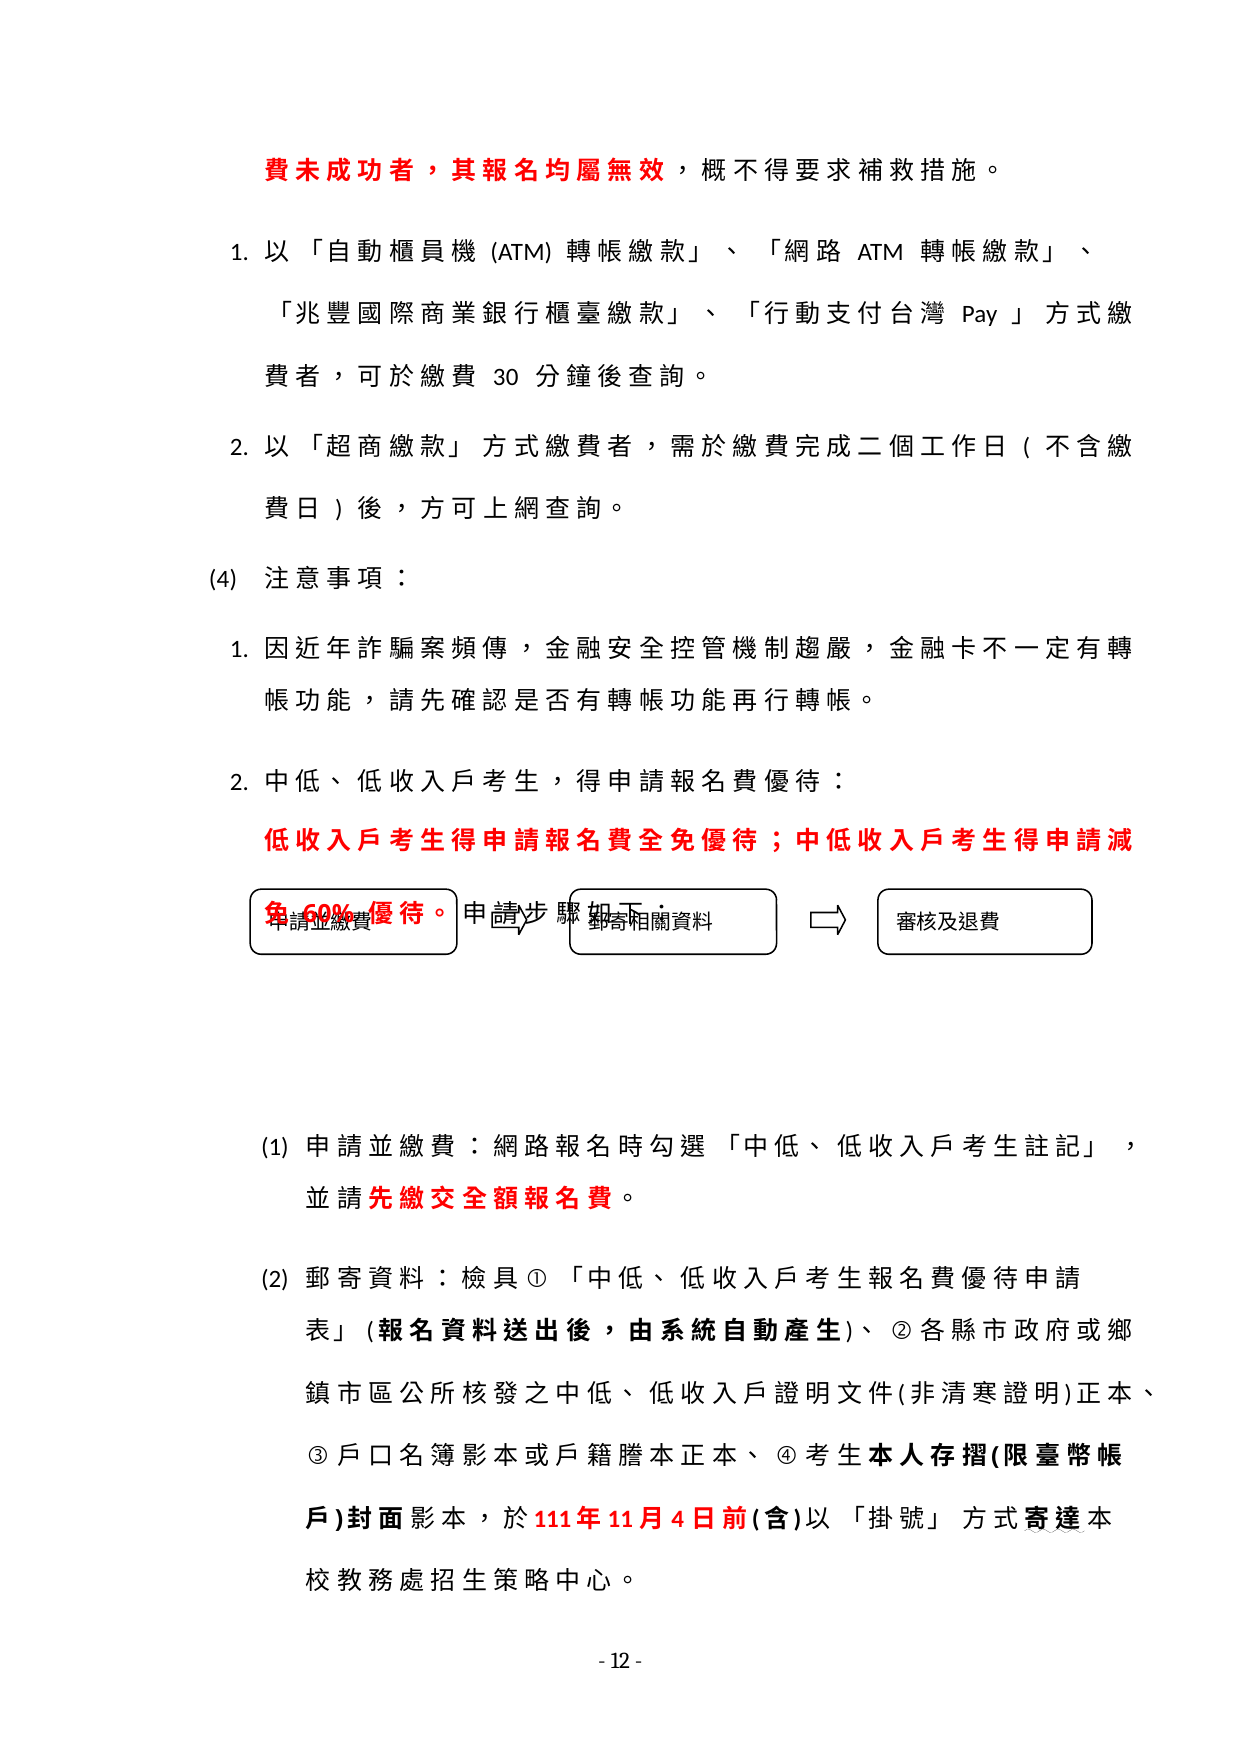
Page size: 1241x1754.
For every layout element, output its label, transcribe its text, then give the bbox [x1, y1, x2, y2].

list 以「自動櫃員機(ATM)轉帳繳款」、「網路ATM轉帳繳款」、「兆豐國際商業銀行櫃臺繳款」、「行動支付台灣Pay」方式繳費者，可於繳費30分鐘後查詢。 [223, 197, 1136, 384]
list 以「超商繳款」方式繳費者，需於繳費完成二個工作日(不含繳費日)後，方可上網查詢。 [223, 392, 1136, 517]
list 中低、低收入戶考生，得申請報名費優待： [223, 727, 1136, 789]
list 郵寄資料：檢具「中低、低收入戶考生報名費優待申請表」(報名資料送出後，由系統自動產生)、各縣市政府或鄉鎮市區公所核發之中低、低收入戶證明文件(非清寒證明)正本、戶口名簿影本或戶籍謄本正本、考生本人存摺(限臺幣帳戶)封面影本，於111年11月4日前(含)以「掛號」方式寄達本校教務處招生策略中心。 [252, 1224, 1136, 1599]
text 費未成功者，其報名均屬無效，概不得要求補救措施。 [252, 127, 1136, 189]
list 申請並繳費：網路報名時勾選「中低、低收入戶考生註記」，並請先繳交全額報名費。 [252, 1092, 1136, 1217]
list 注意事項： [204, 524, 1136, 587]
list 因近年詐騙案頻傳，金融安全控管機制趨嚴，金融卡不一定有轉帳功能，請先確認是否有轉帳功能再行轉帳。 [223, 594, 1136, 719]
text 低收入戶考生得申請報名費全免優待；中低收入戶考生得申請減免60%優待。申請步驟如下： [252, 797, 1136, 922]
